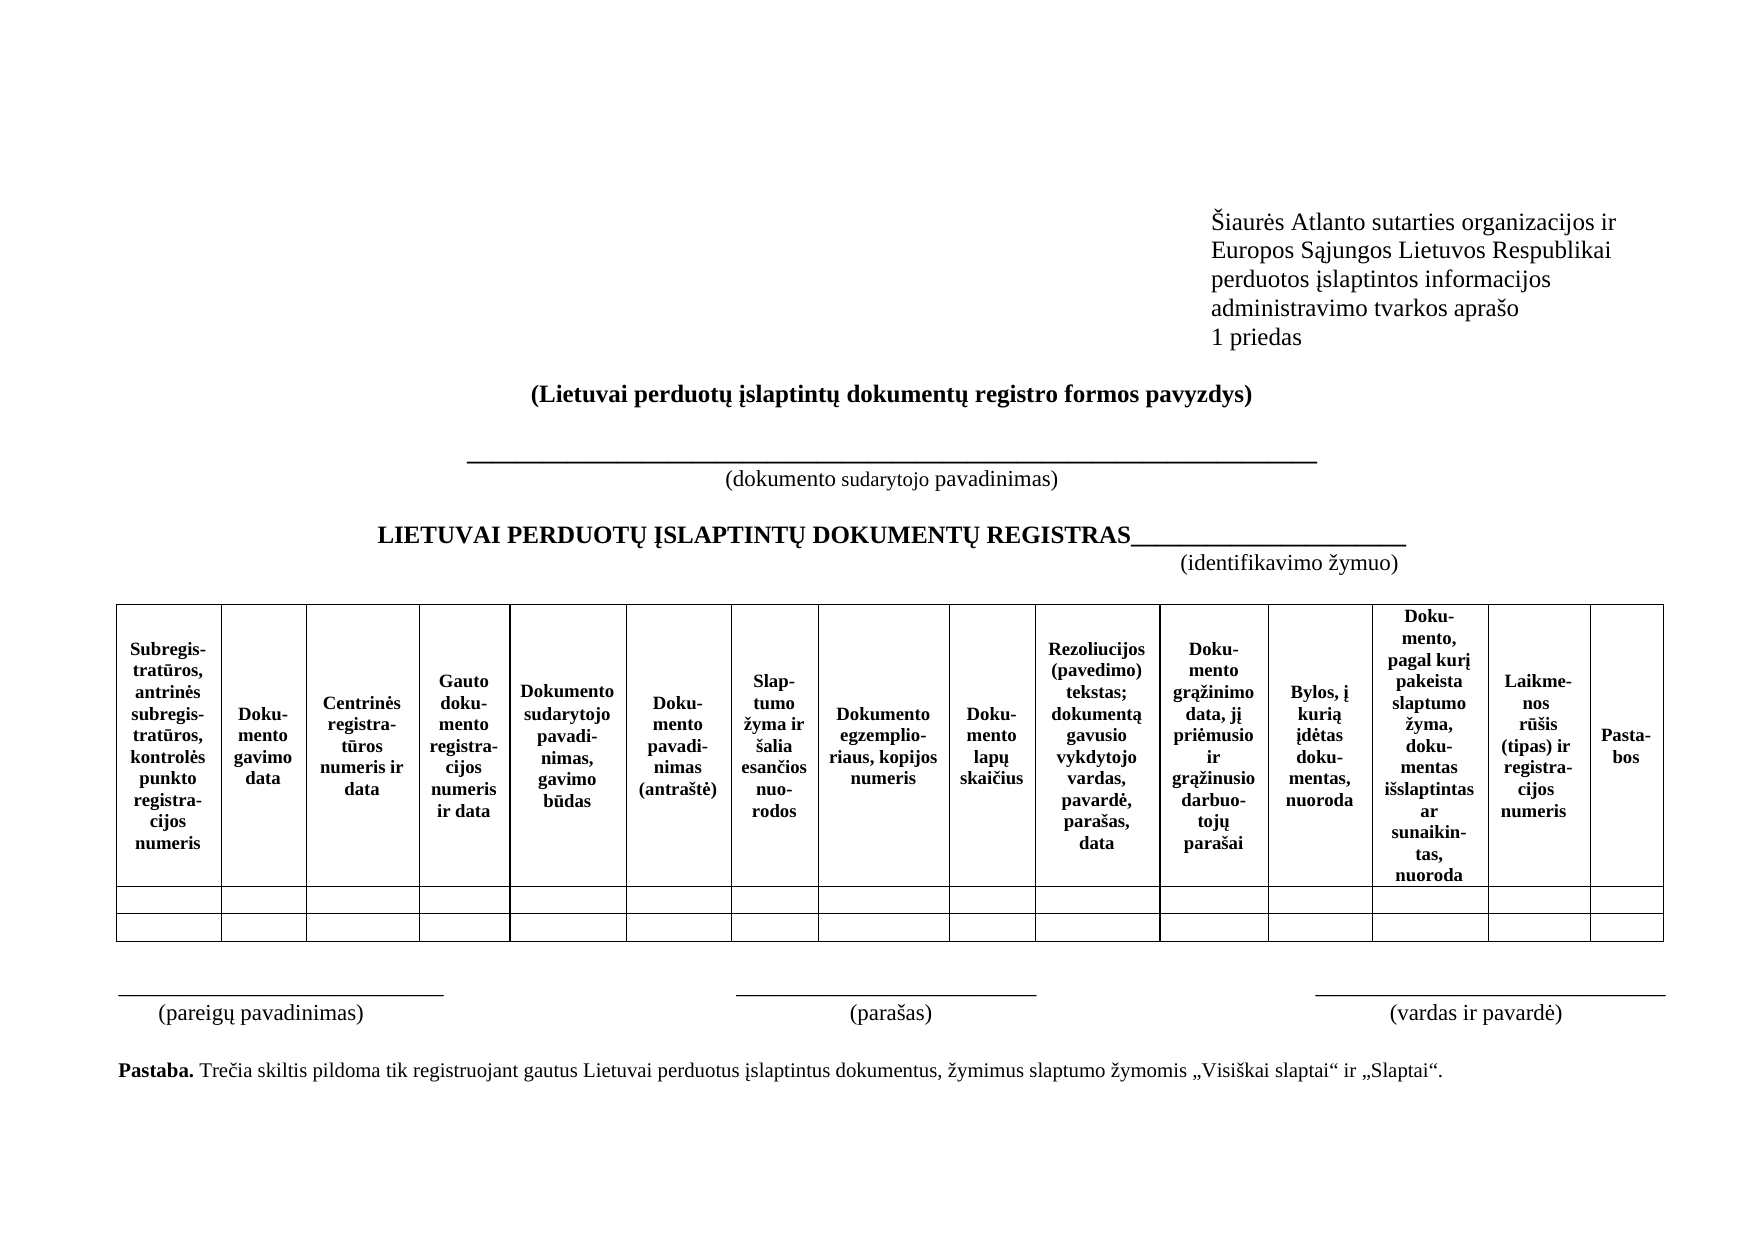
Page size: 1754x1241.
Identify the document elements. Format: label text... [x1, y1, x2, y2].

table_header Pasta-bos [1591, 605, 1663, 886]
table_header Subregis-tratūros, antrinės subregis-tratūros, kontrolės punkto registra-cijos numeris [117, 605, 221, 886]
table_header Slap-tumo žyma ir šalia esančios nuo-rodos [732, 605, 818, 886]
table_cell [117, 914, 221, 941]
text __________________________ ________________________ ____________________________ [118, 970, 1665, 999]
table_cell [1591, 914, 1663, 941]
table_cell [1489, 914, 1590, 941]
table_header Centrinės registra-tūros numeris ir data [307, 605, 419, 886]
table_cell [511, 914, 626, 941]
text (identifikavimo žymuo) [118, 549, 1665, 576]
table_cell [1373, 887, 1488, 913]
table_cell [819, 887, 949, 913]
table_cell [222, 914, 306, 941]
table_header Dokumento sudarytojo pavadi-nimas, gavimo būdas [511, 605, 626, 886]
table_cell [1591, 887, 1663, 913]
text (Lietuvai perduotų įslaptintų dokumentų registro formos pavyzdys) [118, 379, 1665, 408]
table_header Dokumento egzemplio-riaus, kopijos numeris [819, 605, 949, 886]
table_cell [950, 914, 1035, 941]
table_cell [732, 914, 818, 941]
table_cell [117, 887, 221, 913]
table_cell [222, 887, 306, 913]
table_header Doku-mento grąžinimo data, jį priėmusio ir grąžinusio darbuo-tojų parašai [1161, 605, 1268, 886]
table_cell [732, 887, 818, 913]
text (dokumento sudarytojo pavadinimas) [118, 465, 1665, 492]
table_cell [1161, 887, 1268, 913]
table_header Laikme-nos rūšis (tipas) ir registra-cijos numeris [1489, 605, 1590, 886]
table_cell [1036, 887, 1159, 913]
table_cell [420, 887, 509, 913]
table_cell [1373, 914, 1488, 941]
table_cell [819, 914, 949, 941]
table_cell [307, 914, 419, 941]
text Šiaurės Atlanto sutarties organizacijos ir Europos Sąjungos Lietuvos Respublikai perduotos įslaptintos informacijos administravimo tvarkos aprašo [1211, 207, 1636, 322]
text ____________________________________________________________________ [118, 437, 1665, 465]
table_header Doku-mento lapų skaičius [950, 605, 1035, 886]
table_cell [1036, 914, 1159, 941]
table_header Gauto doku-mento registra-cijos numeris ir data [420, 605, 509, 886]
table_header Doku-mento, pagal kurį pakeista slaptumo žyma, doku-mentas išslaptintas ar sunaikin-tas, nuoroda [1373, 605, 1488, 886]
table_cell [1269, 914, 1372, 941]
table_header Doku-mento pavadi-nimas (antraštė) [627, 605, 731, 886]
table_cell [420, 914, 509, 941]
text Pastaba. Trečia skiltis pildoma tik registruojant gautus Lietuvai perduotus įslaptintus dokumentus, žymimus slaptumo žymomis „Visiškai slaptai“ ir „Slaptai“. [118, 1054, 1665, 1083]
table_header Rezoliucijos (pavedimo) tekstas; dokumentą gavusio vykdytojo vardas, pavardė, parašas, data [1036, 605, 1159, 886]
table_header Doku-mento gavimo data [222, 605, 306, 886]
table_cell [627, 887, 731, 913]
table_cell [1269, 887, 1372, 913]
text 1 priedas [1211, 322, 1665, 350]
table_cell [511, 887, 626, 913]
table_cell [950, 887, 1035, 913]
text (pareigų pavadinimas) (parašas) (vardas ir pavardė) [118, 999, 1665, 1025]
text LIETUVAI PERDUOTŲ ĮSLAPTINTŲ DOKUMENTŲ REGISTRAS______________________ [118, 521, 1665, 549]
table_cell [1161, 914, 1268, 941]
table_cell [307, 887, 419, 913]
table_cell [627, 914, 731, 941]
table_cell [1489, 887, 1590, 913]
table_header Bylos, į kurią įdėtas doku-mentas, nuoroda [1269, 605, 1372, 886]
